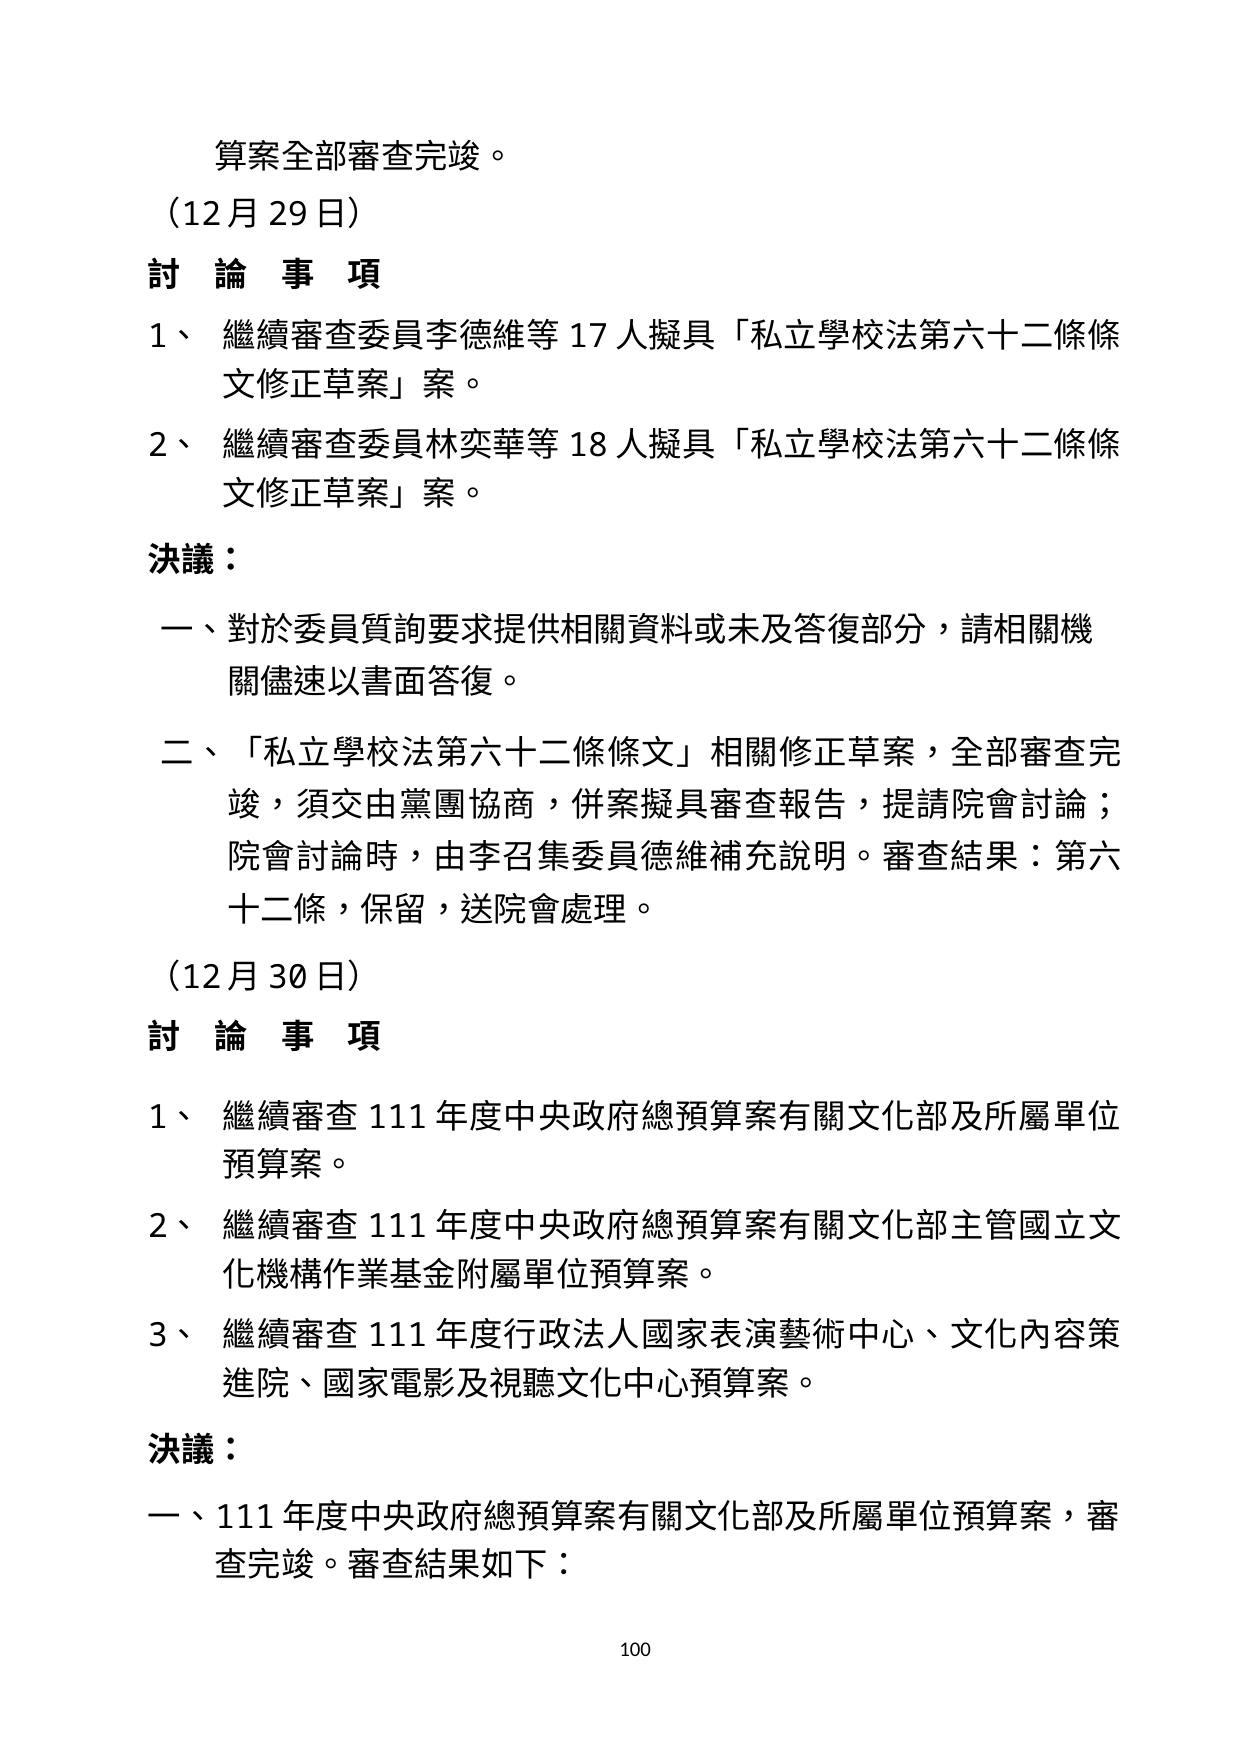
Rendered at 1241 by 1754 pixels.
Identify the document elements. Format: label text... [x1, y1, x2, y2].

text 一、對於委員質詢要求提供相關資料或未及答復部分，請相關機關儘速以書面答復。 [160, 600, 1122, 704]
text （12月30日） [148, 950, 1122, 998]
text 決議： [148, 1423, 1122, 1471]
list 繼續審查111年度中央政府總預算案有關文化部主管國立文化機構作業基金附屬單位預算案。 [148, 1199, 1122, 1296]
text 討 論 事 項 [148, 1011, 1122, 1058]
list 繼續審查委員李德維等17人擬具「私立學校法第六十二條條文修正草案」案。 [148, 309, 1122, 406]
text 二、「私立學校法第六十二條條文」相關修正草案，全部審查完竣，須交由黨團協商，併案擬具審查報告，提請院會討論；院會討論時，由李召集委員德維補充說明。審查結果：第六十二條，保留，送院會處理。 [160, 723, 1122, 931]
list 繼續審查111年度行政法人國家表演藝術中心、文化內容策進院、國家電影及視聽文化中心預算案。 [148, 1308, 1122, 1405]
text 決議： [148, 533, 1122, 581]
text 討 論 事 項 [148, 248, 1122, 296]
text 算案全部審查完竣。 [148, 112, 1122, 175]
text （12月29日） [148, 187, 1122, 236]
list 繼續審查委員林奕華等18人擬具「私立學校法第六十二條條文修正草案」案。 [148, 418, 1122, 515]
list 繼續審查111年度中央政府總預算案有關文化部及所屬單位預算案。 [148, 1090, 1122, 1186]
text 一、111年度中央政府總預算案有關文化部及所屬單位預算案，審查完竣。審查結果如下： [148, 1490, 1122, 1586]
